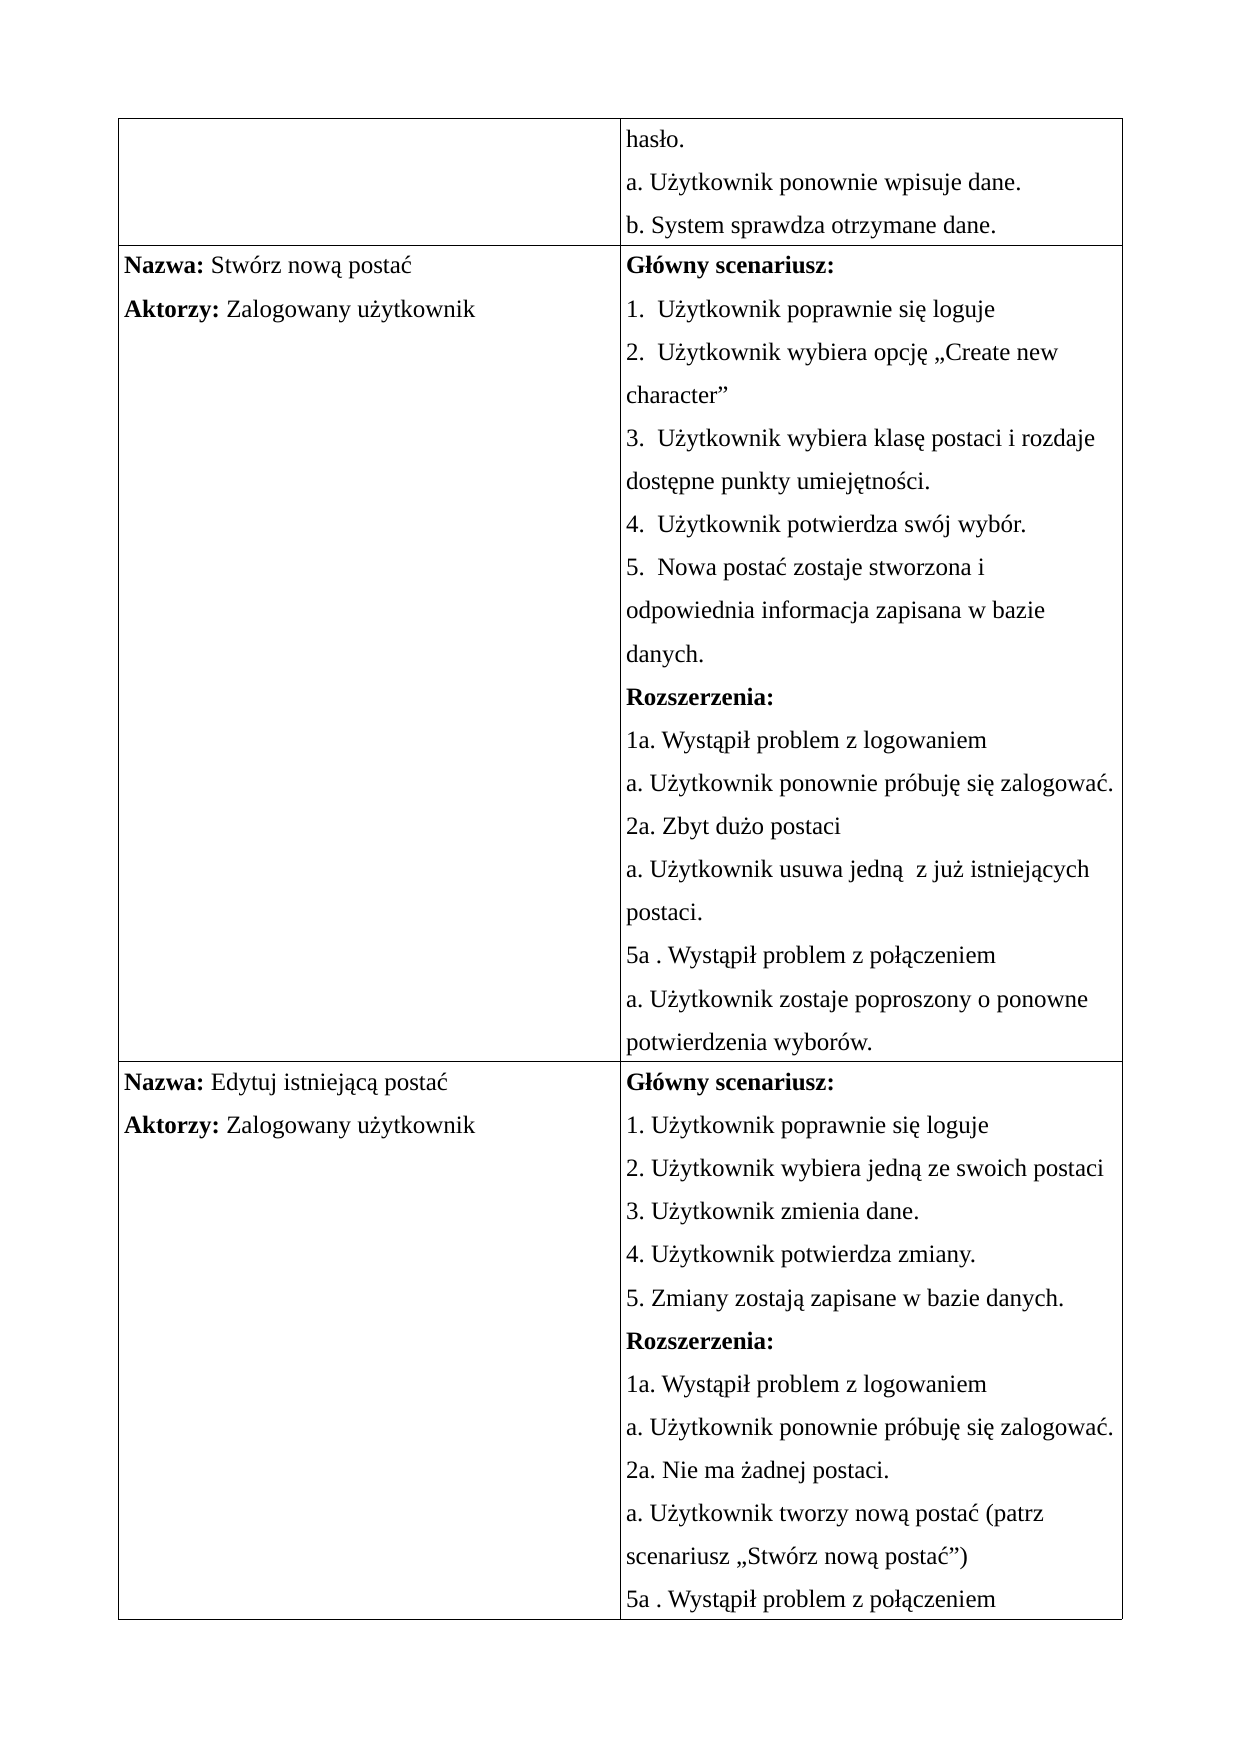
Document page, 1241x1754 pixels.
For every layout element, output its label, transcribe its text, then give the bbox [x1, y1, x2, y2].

table_cell Nazwa: Stwórz nową postać Aktorzy: Zalogowany użytkownik [119, 246, 620, 1061]
table_header [119, 119, 620, 245]
table_cell Główny scenariusz: 1. Użytkownik poprawnie się loguje 2. Użytkownik wybiera jedną ze swoich postaci 3. Użytkownik zmienia dane. 4. Użytkownik potwierdza zmiany. 5. Zmiany zostają zapisane w bazie danych. Rozszerzenia: 1a. Wystąpił problem z logowaniem a. Użytkownik ponownie próbuję się zalogować. 2a. Nie ma żadnej postaci. a. Użytkownik tworzy nową postać (patrz scenariusz „Stwórz nową postać”) 5a . Wystąpił problem z połączeniem [621, 1062, 1122, 1619]
table_header hasło. a. Użytkownik ponownie wpisuje dane. b. System sprawdza otrzymane dane. [621, 119, 1122, 245]
table_cell Główny scenariusz: 1. Użytkownik poprawnie się loguje 2. Użytkownik wybiera opcję „Create new character” 3. Użytkownik wybiera klasę postaci i rozdaje dostępne punkty umiejętności. 4. Użytkownik potwierdza swój wybór. 5. Nowa postać zostaje stworzona i odpowiednia informacja zapisana w bazie danych. Rozszerzenia: 1a. Wystąpił problem z logowaniem a. Użytkownik ponownie próbuję się zalogować. 2a. Zbyt dużo postaci a. Użytkownik usuwa jedną z już istniejących postaci. 5a . Wystąpił problem z połączeniem a. Użytkownik zostaje poproszony o ponowne potwierdzenia wyborów. [621, 246, 1122, 1061]
table_cell Nazwa: Edytuj istniejącą postać Aktorzy: Zalogowany użytkownik [119, 1062, 620, 1619]
